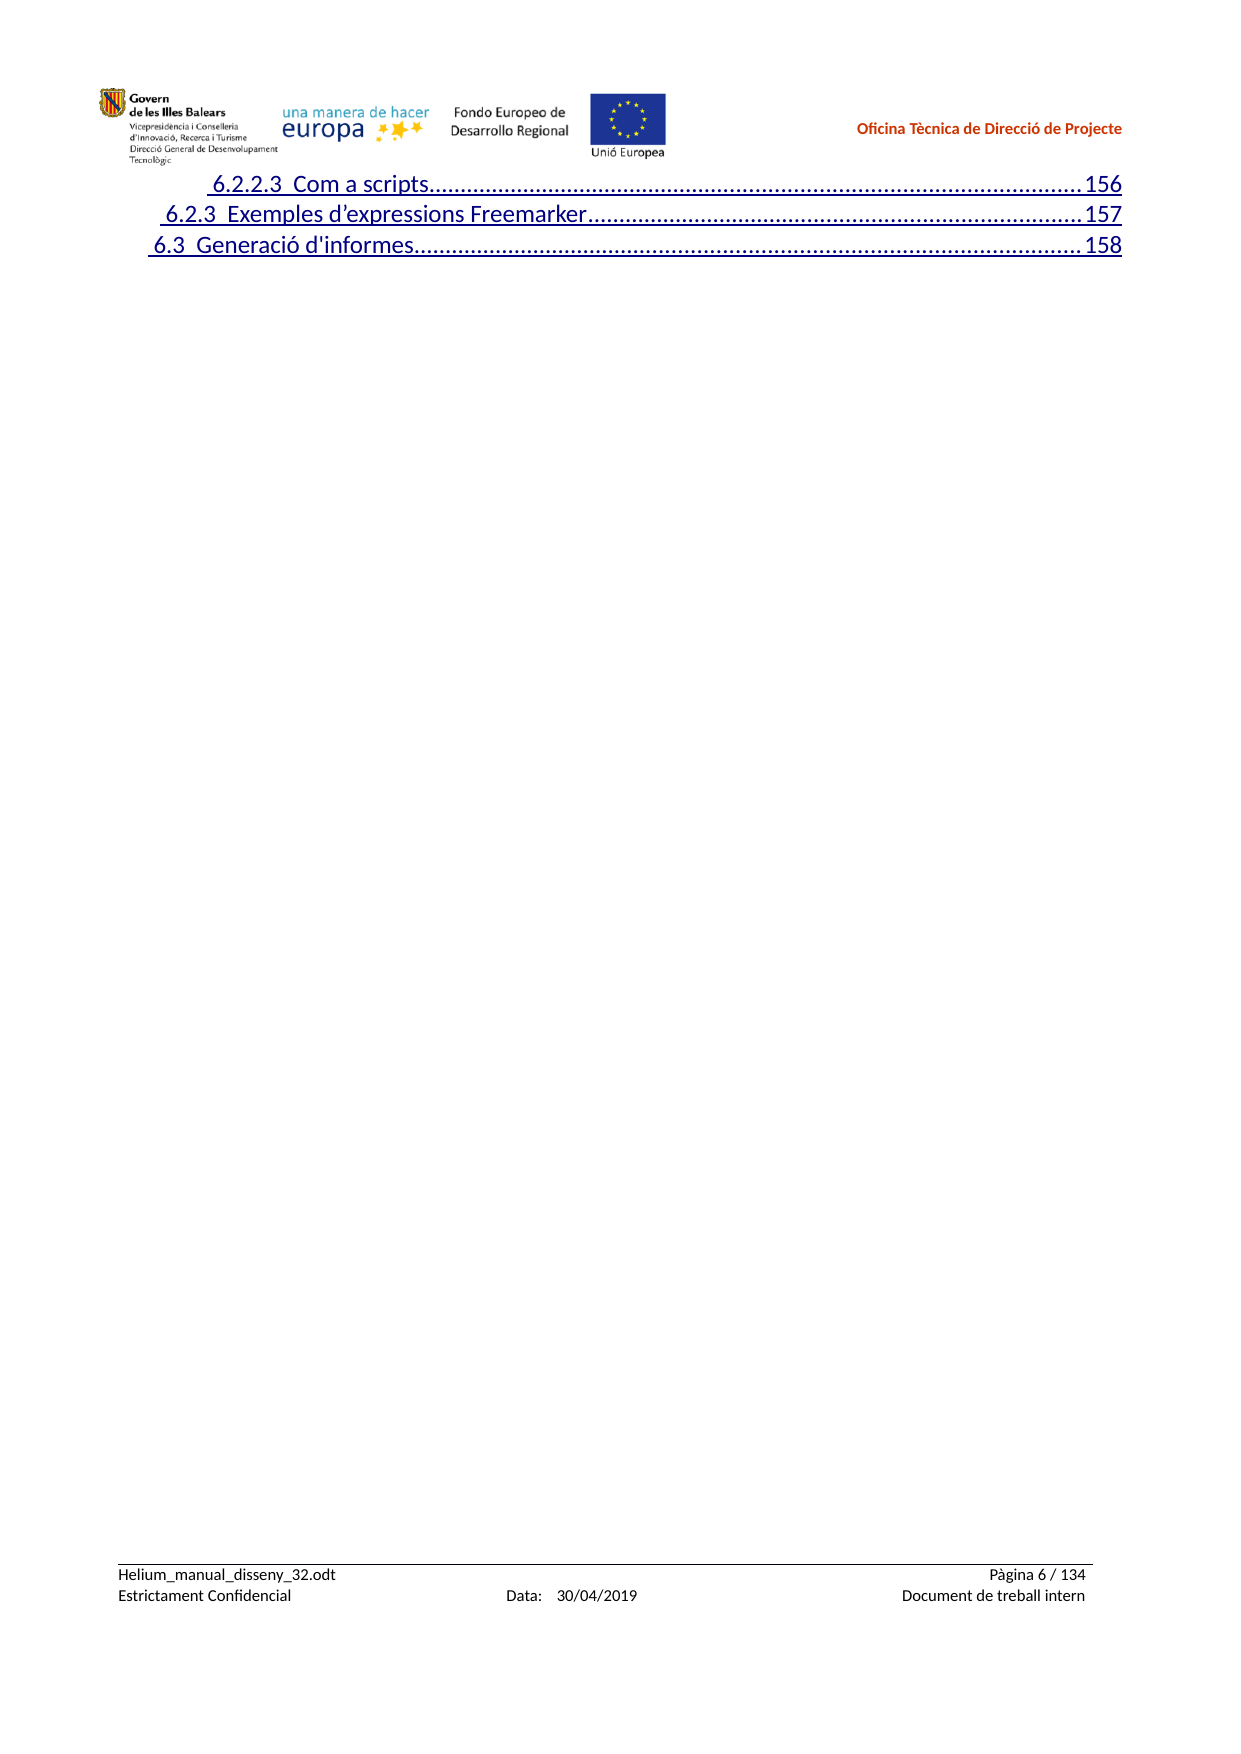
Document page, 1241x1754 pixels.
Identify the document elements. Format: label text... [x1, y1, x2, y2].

text 6.3 Generació d'informes 158 [148, 229, 1122, 255]
picture [99, 87, 668, 166]
text 6.2.2.3 Com a scripts 156 [207, 168, 1122, 194]
text 6.2.3 Exemples d’expressions Freemarker 157 [160, 198, 1122, 224]
